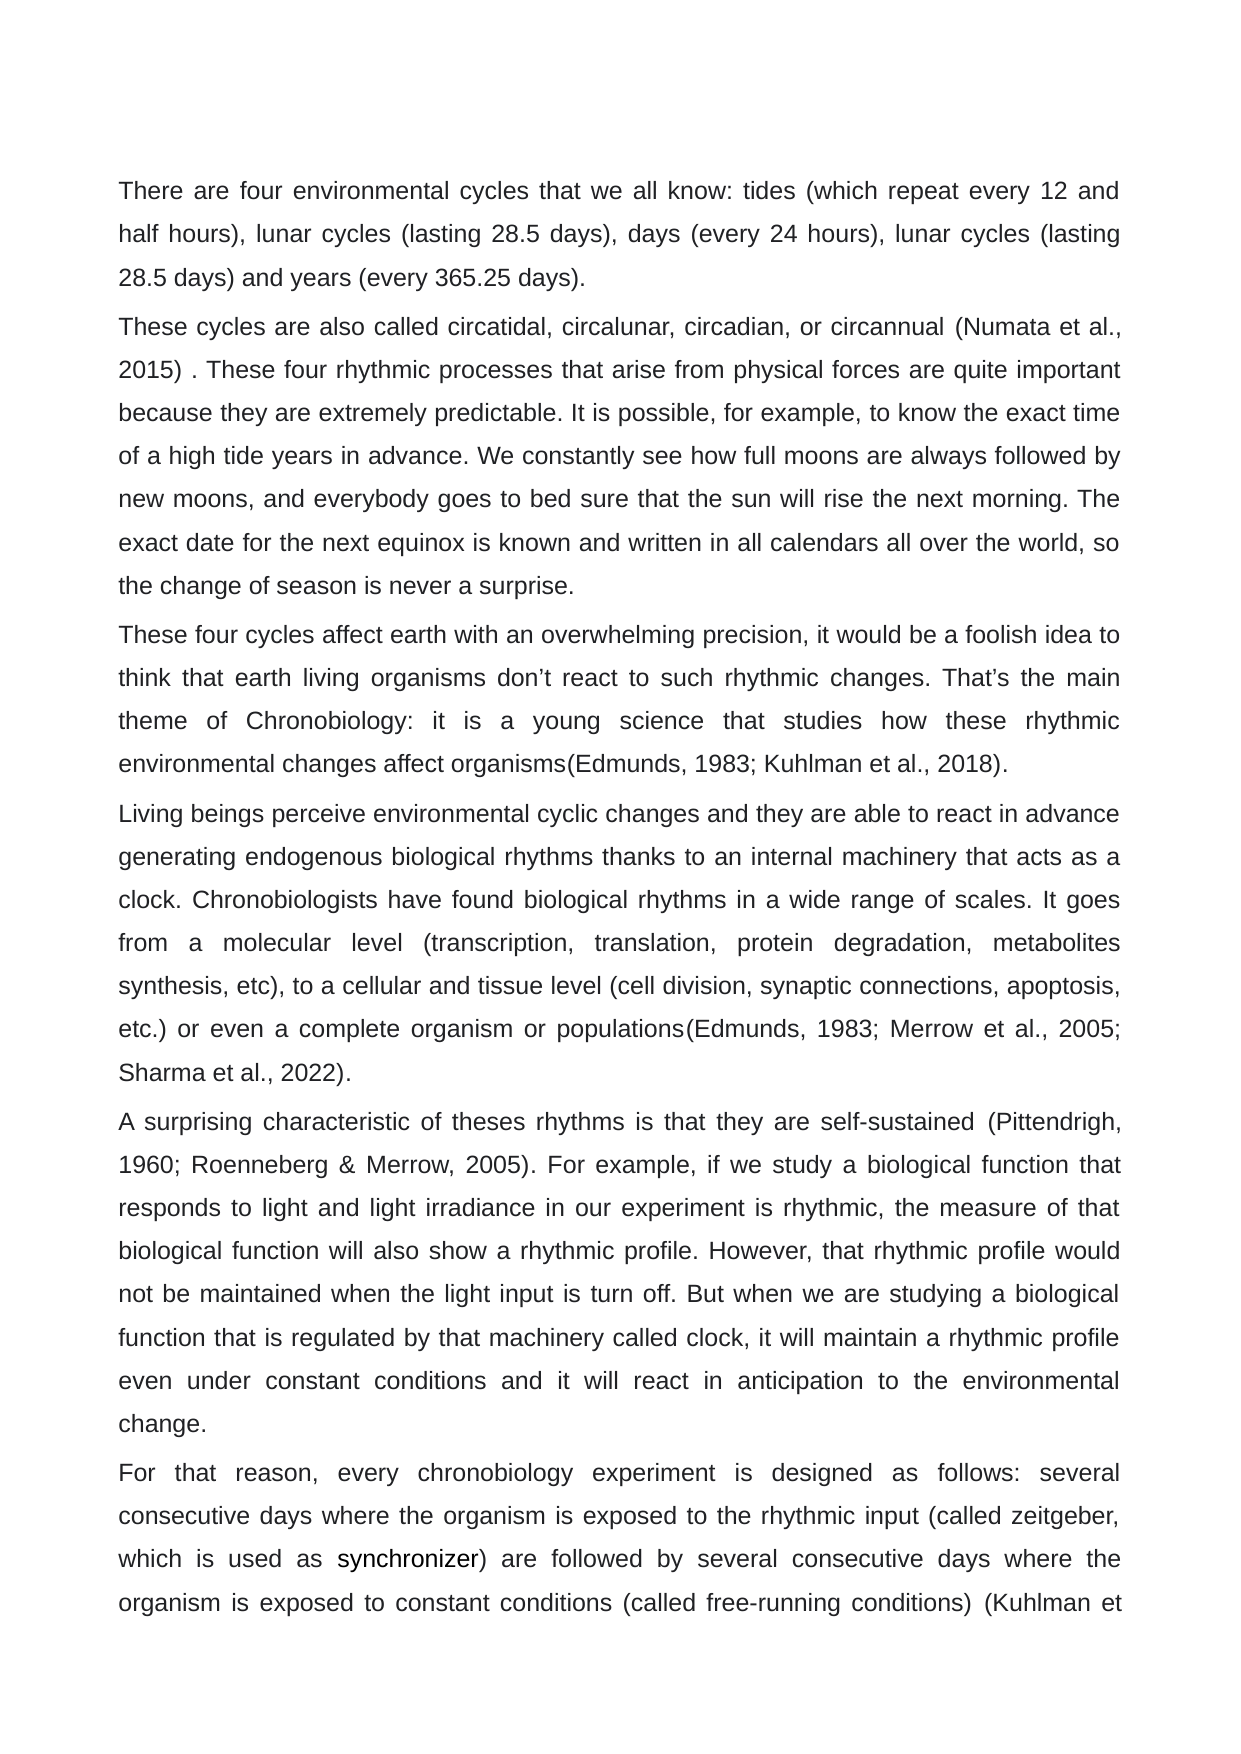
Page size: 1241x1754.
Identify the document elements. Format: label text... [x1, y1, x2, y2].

text These four cycles affect earth with an overwhelming precision, it would be a foolish idea to think that earth living organisms don’t react to such rhythmic changes. That’s the main theme of Chronobiology: it is a young science that studies how these rhythmic environmental changes affect organisms(Edmunds, 1983; Kuhlman et al., 2018)⁠. [118, 620, 1122, 778]
text For that reason, every chronobiology experiment is designed as follows: several consecutive days where the organism is exposed to the rhythmic input (called zeitgeber, which is used as synchronizer) are followed by several consecutive days where the organism is exposed to constant conditions (called free-running conditions) (Kuhlman et [118, 1458, 1122, 1616]
text Living beings perceive environmental cyclic changes and they are able to react in advance generating endogenous biological rhythms thanks to an internal machinery that acts as a clock. Chronobiologists have found biological rhythms in a wide range of scales. It goes from a molecular level (transcription, translation, protein degradation, metabolites synthesis, etc), to a cellular and tissue level (cell division, synaptic connections, apoptosis, etc.) or even a complete organism or populations(Edmunds, 1983; Merrow et al., 2005; Sharma et al., 2022)⁠. [118, 799, 1122, 1086]
text There are four environmental cycles that we all know: tides (which repeat every 12 and half hours), lunar cycles (lasting 28.5 days), days (every 24 hours), lunar cycles (lasting 28.5 days) and years (every 365.25 days). [118, 176, 1122, 291]
text These cycles are also called circatidal, circalunar, circadian, or circannual (Numata et al., 2015)⁠ . These four rhythmic processes that arise from physical forces are quite important because they are extremely predictable. It is possible, for example, to know the exact time of a high tide years in advance. We constantly see how full moons are always followed by new moons, and everybody goes to bed sure that the sun will rise the next morning. The exact date for the next equinox is known and written in all calendars all over the world, so the change of season is never a surprise. [118, 312, 1122, 599]
text A surprising characteristic of theses rhythms is that they are self-sustained (Pittendrigh, 1960; Roenneberg & Merrow, 2005)⁠. For example, if we study a biological function that responds to light and light irradiance in our experiment is rhythmic, the measure of that biological function will also show a rhythmic profile. However, that rhythmic profile would not be maintained when the light input is turn off. But when we are studying a biological function that is regulated by that machinery called clock, it will maintain a rhythmic profile even under constant conditions and it will react in anticipation to the environmental change. [118, 1107, 1122, 1438]
